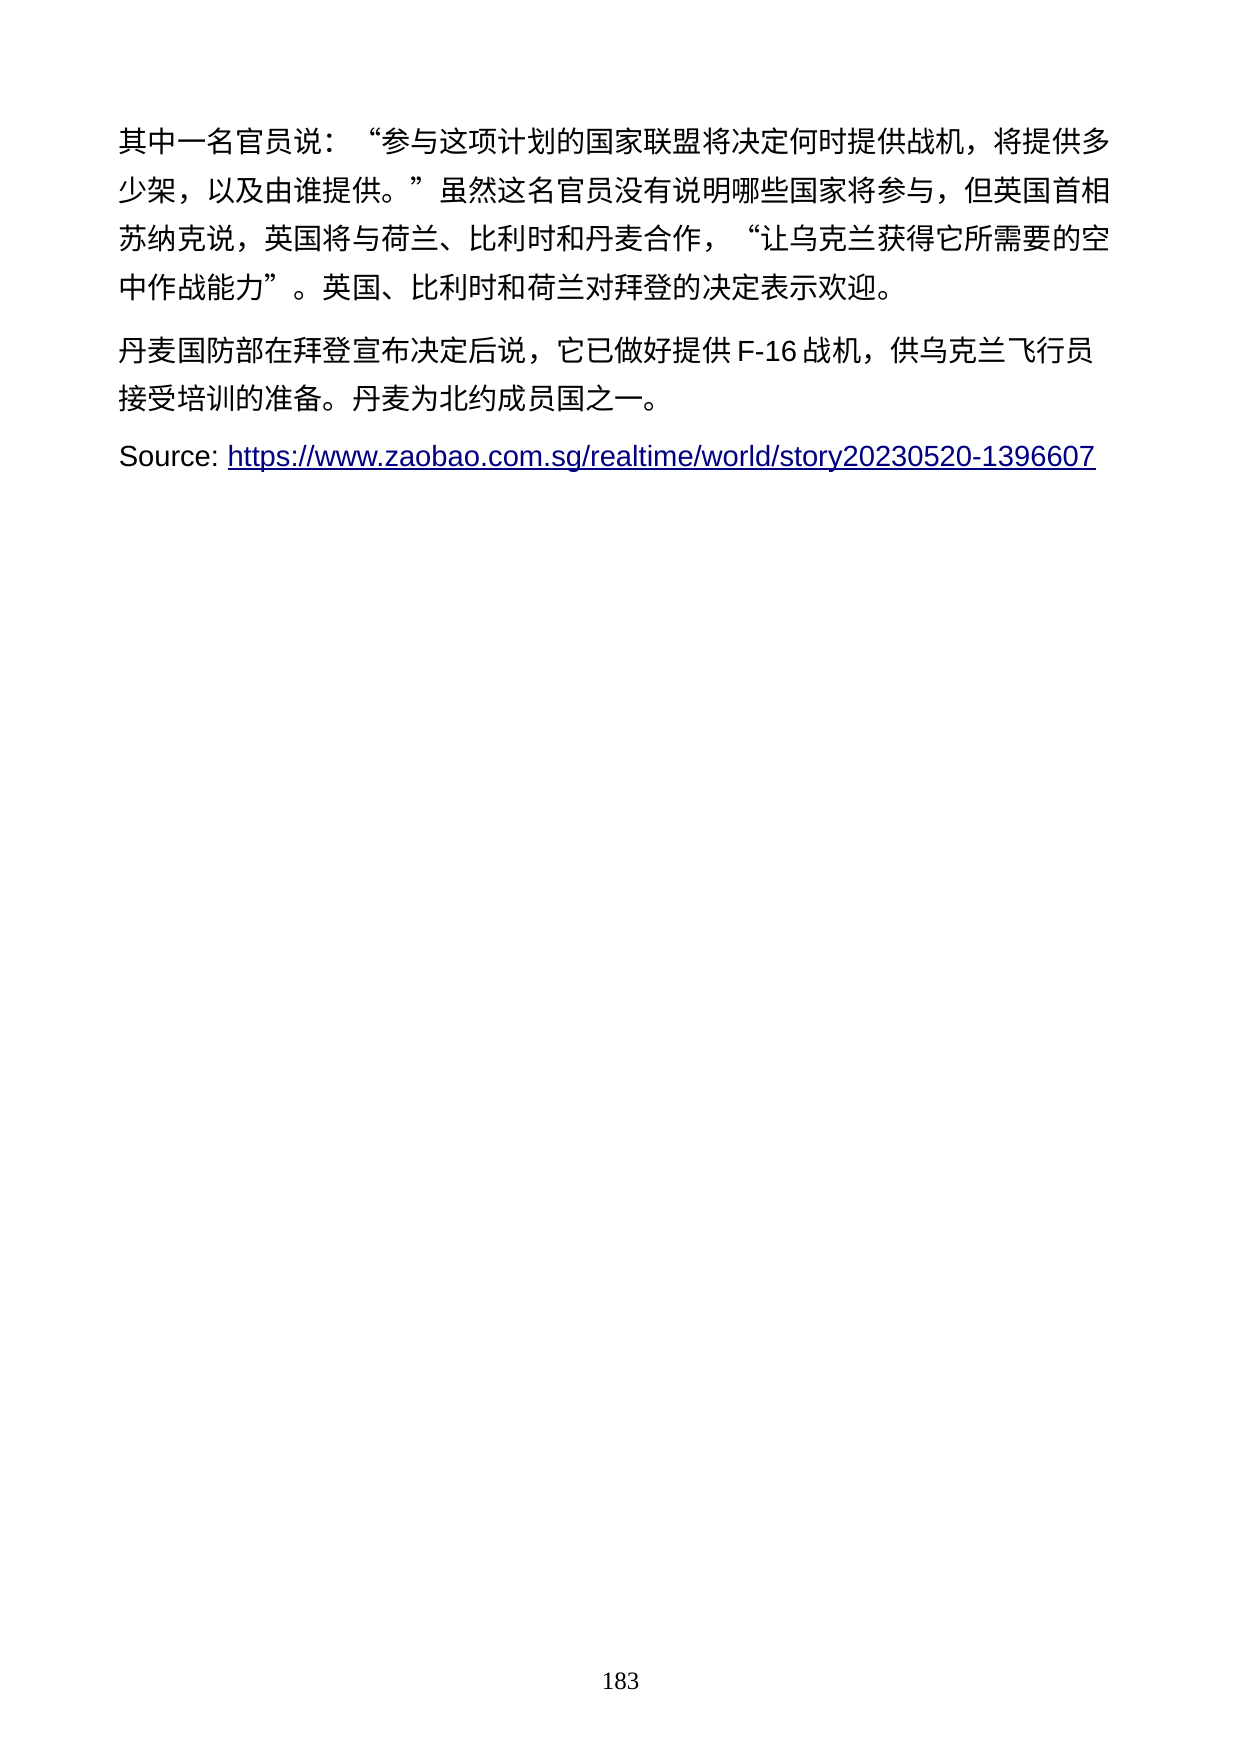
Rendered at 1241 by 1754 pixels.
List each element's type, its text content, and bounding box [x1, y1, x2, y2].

text Source: https://www.zaobao.com.sg/realtime/world/story20230520-1396607 [118, 439, 1122, 472]
text 丹麦国防部在拜登宣布决定后说，它已做好提供F-16战机，供乌克兰飞行员接受培训的准备。丹麦为北约成员国之一。 [118, 327, 1122, 418]
text 其中一名官员说：“参与这项计划的国家联盟将决定何时提供战机，将提供多少架，以及由谁提供。”虽然这名官员没有说明哪些国家将参与，但英国首相苏纳克说，英国将与荷兰、比利时和丹麦合作，“让乌克兰获得它所需要的空中作战能力”。英国、比利时和荷兰对拜登的决定表示欢迎。 [118, 118, 1122, 306]
